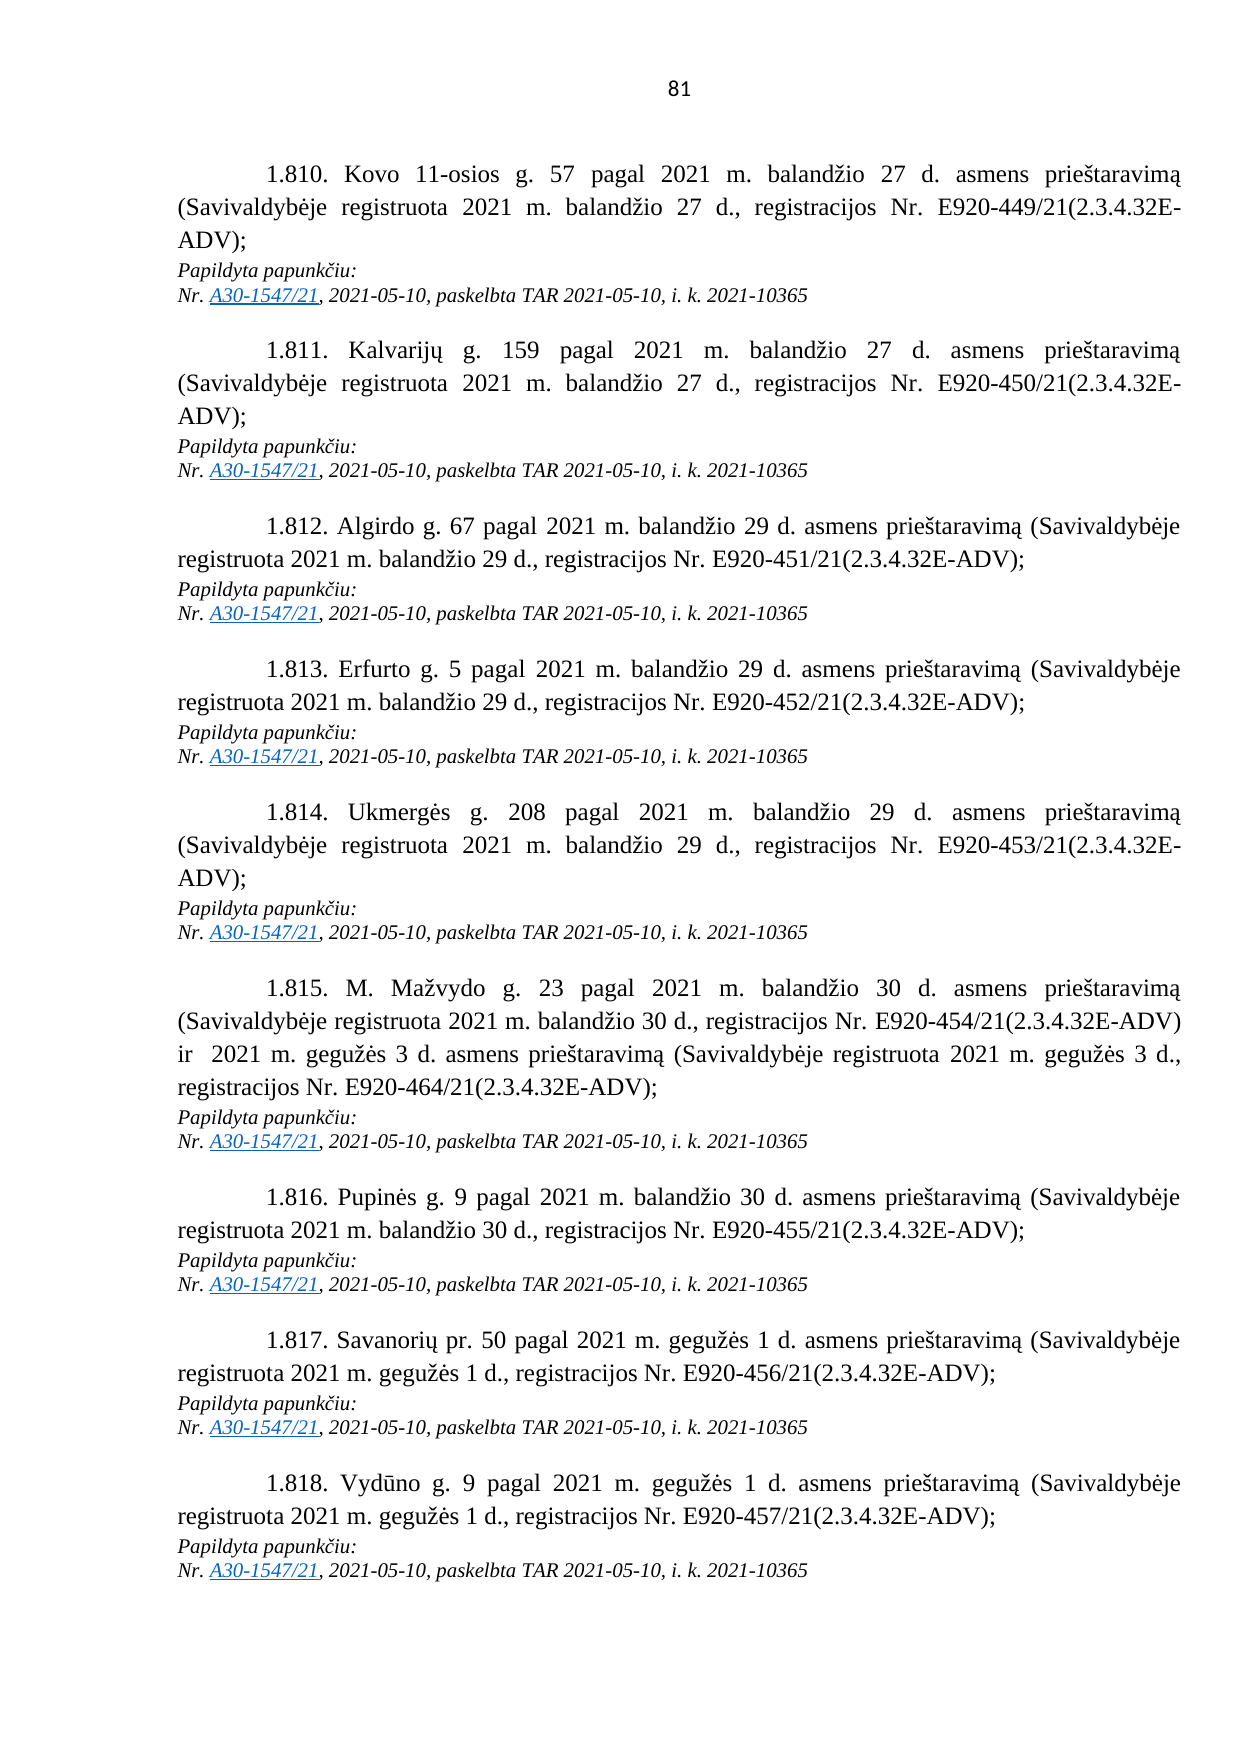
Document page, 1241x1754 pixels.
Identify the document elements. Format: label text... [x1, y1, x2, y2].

text Nr. A30-1547/21, 2021-05-10, paskelbta TAR 2021-05-10, i. k. 2021-10365 [177, 1558, 1181, 1582]
text Papildyta papunkčiu: [177, 1534, 1181, 1558]
text Nr. A30-1547/21, 2021-05-10, paskelbta TAR 2021-05-10, i. k. 2021-10365 [177, 920, 1181, 944]
text Nr. A30-1547/21, 2021-05-10, paskelbta TAR 2021-05-10, i. k. 2021-10365 [177, 458, 1181, 482]
text Papildyta papunkčiu: [177, 1105, 1181, 1129]
text 1.817. Savanorių pr. 50 pagal 2021 m. gegužės 1 d. asmens prieštaravimą (Savivaldybėje registruota 2021 m. gegužės 1 d., registracijos Nr. E920-456/21(2.3.4.32E-ADV); [177, 1325, 1181, 1387]
text 1.814. Ukmergės g. 208 pagal 2021 m. balandžio 29 d. asmens prieštaravimą (Savivaldybėje registruota 2021 m. balandžio 29 d., registracijos Nr. E920-453/21(2.3.4.32E-ADV); [177, 797, 1181, 892]
text Nr. A30-1547/21, 2021-05-10, paskelbta TAR 2021-05-10, i. k. 2021-10365 [177, 744, 1181, 768]
text Papildyta papunkčiu: [177, 258, 1181, 282]
text Papildyta papunkčiu: [177, 1248, 1181, 1272]
text 1.816. Pupinės g. 9 pagal 2021 m. balandžio 30 d. asmens prieštaravimą (Savivaldybėje registruota 2021 m. balandžio 30 d., registracijos Nr. E920-455/21(2.3.4.32E-ADV); [177, 1182, 1181, 1244]
text 1.810. Kovo 11-osios g. 57 pagal 2021 m. balandžio 27 d. asmens prieštaravimą (Savivaldybėje registruota 2021 m. balandžio 27 d., registracijos Nr. E920-449/21(2.3.4.32E-ADV); [177, 159, 1181, 254]
text Papildyta papunkčiu: [177, 896, 1181, 920]
text 1.818. Vydūno g. 9 pagal 2021 m. gegužės 1 d. asmens prieštaravimą (Savivaldybėje registruota 2021 m. gegužės 1 d., registracijos Nr. E920-457/21(2.3.4.32E-ADV); [177, 1468, 1181, 1529]
text 1.811. Kalvarijų g. 159 pagal 2021 m. balandžio 27 d. asmens prieštaravimą (Savivaldybėje registruota 2021 m. balandžio 27 d., registracijos Nr. E920-450/21(2.3.4.32E-ADV); [177, 335, 1181, 430]
text 1.812. Algirdo g. 67 pagal 2021 m. balandžio 29 d. asmens prieštaravimą (Savivaldybėje registruota 2021 m. balandžio 29 d., registracijos Nr. E920-451/21(2.3.4.32E-ADV); [177, 511, 1181, 573]
text Nr. A30-1547/21, 2021-05-10, paskelbta TAR 2021-05-10, i. k. 2021-10365 [177, 1129, 1181, 1153]
text 1.813. Erfurto g. 5 pagal 2021 m. balandžio 29 d. asmens prieštaravimą (Savivaldybėje registruota 2021 m. balandžio 29 d., registracijos Nr. E920-452/21(2.3.4.32E-ADV); [177, 654, 1181, 716]
text Papildyta papunkčiu: [177, 720, 1181, 744]
text Nr. A30-1547/21, 2021-05-10, paskelbta TAR 2021-05-10, i. k. 2021-10365 [177, 282, 1181, 307]
text Papildyta papunkčiu: [177, 1391, 1181, 1415]
text Nr. A30-1547/21, 2021-05-10, paskelbta TAR 2021-05-10, i. k. 2021-10365 [177, 601, 1181, 625]
text Papildyta papunkčiu: [177, 434, 1181, 458]
text Nr. A30-1547/21, 2021-05-10, paskelbta TAR 2021-05-10, i. k. 2021-10365 [177, 1272, 1181, 1296]
text Papildyta papunkčiu: [177, 577, 1181, 601]
text 1.815. M. Mažvydo g. 23 pagal 2021 m. balandžio 30 d. asmens prieštaravimą (Savivaldybėje registruota 2021 m. balandžio 30 d., registracijos Nr. E920-454/21(2.3.4.32E-ADV) ir 2021 m. gegužės 3 d. asmens prieštaravimą (Savivaldybėje registruota 2021 m. gegužės 3 d., registracijos Nr. E920-464/21(2.3.4.32E-ADV); [177, 973, 1181, 1101]
text Nr. A30-1547/21, 2021-05-10, paskelbta TAR 2021-05-10, i. k. 2021-10365 [177, 1415, 1181, 1439]
